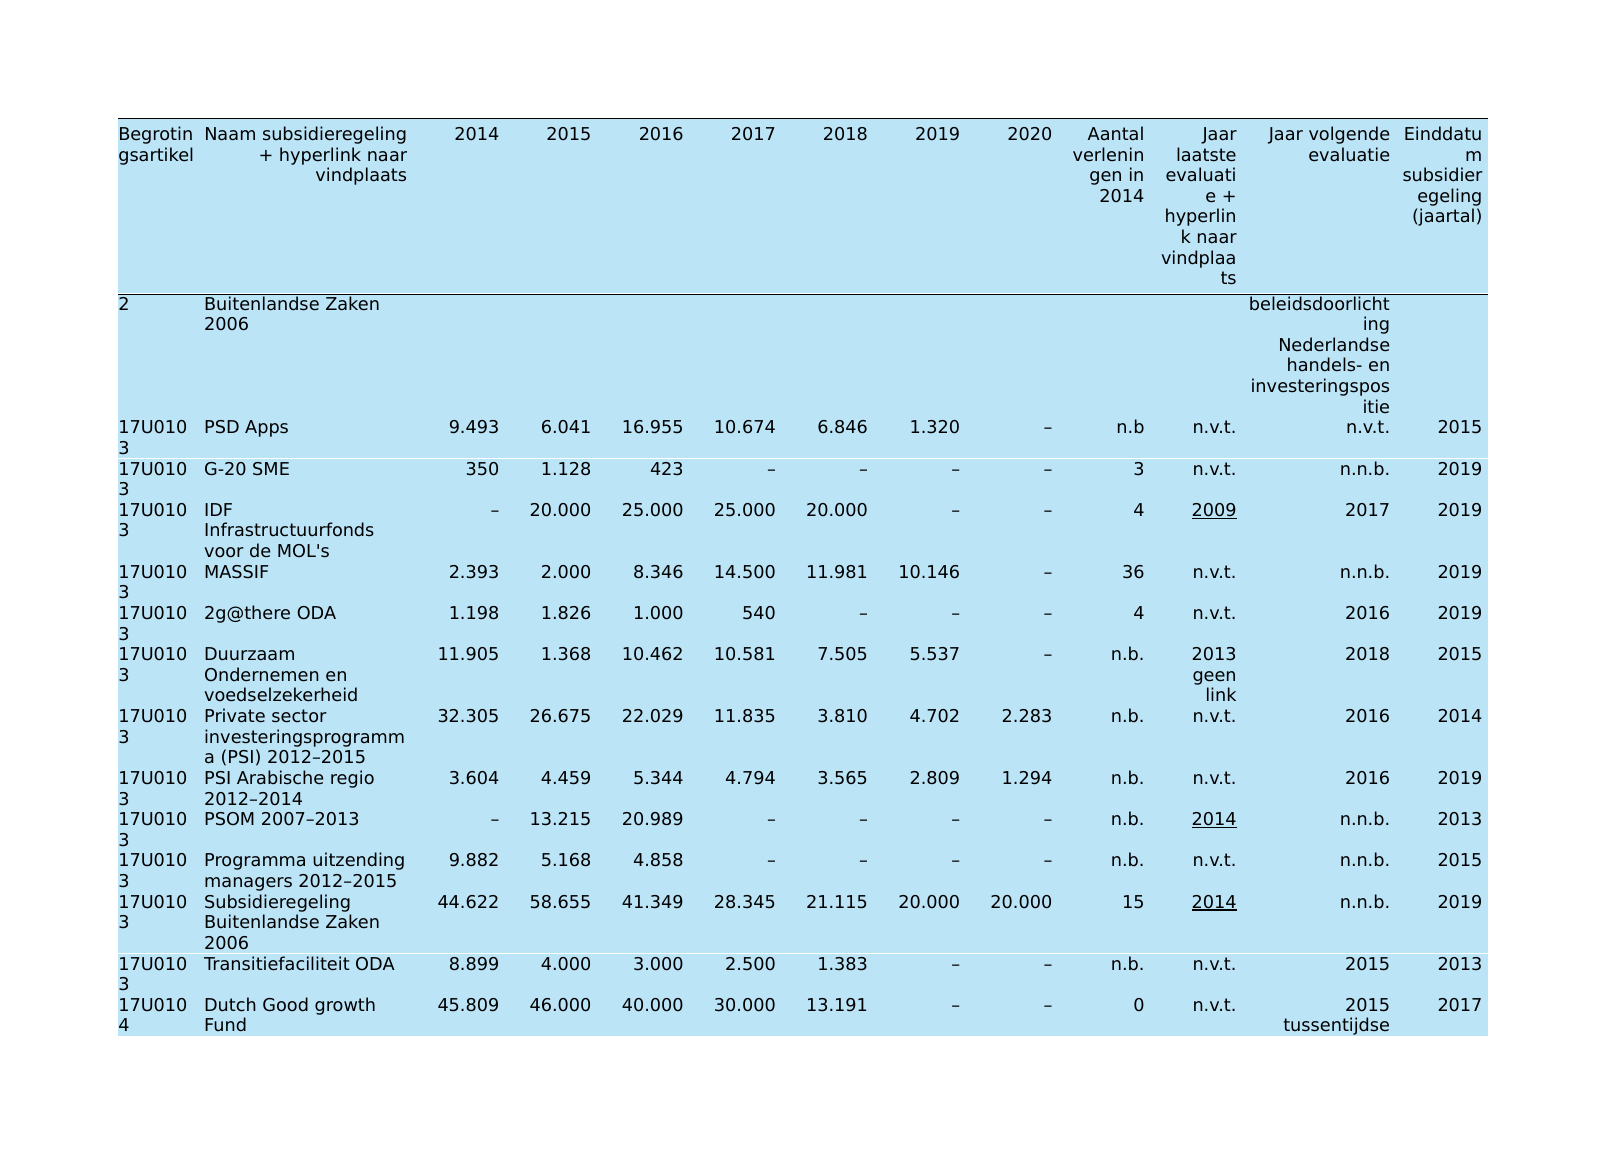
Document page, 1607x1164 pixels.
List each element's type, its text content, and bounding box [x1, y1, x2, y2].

table_header 2017 [689, 119, 782, 293]
table_cell 20.000 [782, 500, 874, 562]
table_cell 1.198 [413, 603, 505, 644]
table_cell 3 [1058, 459, 1150, 500]
table_cell PSI Arabische regio 2012–2014 [198, 768, 413, 809]
table_header Einddatum subsidieregeling (jaartal) [1396, 119, 1488, 293]
table_header 2019 [874, 119, 966, 293]
table_cell 1.368 [505, 644, 597, 706]
table_cell 2014 [1396, 706, 1488, 768]
table_cell 22.029 [597, 706, 689, 768]
table_cell 1.000 [597, 603, 689, 644]
table_cell 2009 [1150, 500, 1242, 562]
table_cell 2016 [1242, 706, 1396, 768]
table_cell 16.955 [597, 417, 689, 458]
table_cell 17U0103 [118, 706, 198, 768]
table_cell 2019 [1396, 768, 1488, 809]
table_cell – [874, 603, 966, 644]
table_cell [597, 295, 689, 417]
table_cell – [966, 850, 1058, 892]
table_cell – [966, 995, 1058, 1036]
table_cell 4.000 [505, 954, 597, 995]
table_cell – [782, 850, 874, 892]
table_cell n.b. [1058, 644, 1150, 706]
table_cell – [874, 459, 966, 500]
table_cell Dutch Good growth Fund [198, 995, 413, 1036]
table_cell n.v.t. [1150, 850, 1242, 892]
table_cell Buitenlandse Zaken 2006 [198, 295, 413, 417]
table_cell 17U0103 [118, 603, 198, 644]
table_cell 20.989 [597, 809, 689, 850]
table_cell 20.000 [874, 892, 966, 953]
table_cell 2015 [1396, 417, 1488, 458]
table_header Jaar laatste evaluatie + hyperlink naar vindplaats [1150, 119, 1242, 293]
table_cell 9.882 [413, 850, 505, 892]
table_cell – [966, 500, 1058, 562]
table_header 2020 [966, 119, 1058, 293]
table_header Begrotingsartikel [118, 119, 198, 293]
table_cell 41.349 [597, 892, 689, 953]
table_cell 2g@there ODA [198, 603, 413, 644]
table_cell – [689, 459, 782, 500]
table_cell 2019 [1396, 892, 1488, 953]
table_cell 17U0103 [118, 562, 198, 603]
table_cell 2013 [1396, 954, 1488, 995]
table_cell [782, 295, 874, 417]
table_cell n.v.t. [1150, 562, 1242, 603]
table_cell 5.537 [874, 644, 966, 706]
table_cell 2.000 [505, 562, 597, 603]
table_cell – [874, 954, 966, 995]
table_cell 13.215 [505, 809, 597, 850]
table_cell 36 [1058, 562, 1150, 603]
table_cell 3.810 [782, 706, 874, 768]
table_cell 2017 [1242, 500, 1396, 562]
table_header 2015 [505, 119, 597, 293]
table_cell 4.794 [689, 768, 782, 809]
table_cell 17U0103 [118, 500, 198, 562]
table_cell 11.905 [413, 644, 505, 706]
table_cell 17U0103 [118, 892, 198, 953]
table_cell 26.675 [505, 706, 597, 768]
table_header 2014 [413, 119, 505, 293]
table_cell 46.000 [505, 995, 597, 1036]
table_cell 13.191 [782, 995, 874, 1036]
table_cell – [874, 500, 966, 562]
table_cell Duurzaam Ondernemen en voedselzekerheid [198, 644, 413, 706]
table_header 2018 [782, 119, 874, 293]
table_cell 2.283 [966, 706, 1058, 768]
table_header Naam subsidieregeling + hyperlink naar vindplaats [198, 119, 413, 293]
table_cell 21.115 [782, 892, 874, 953]
table_cell 10.462 [597, 644, 689, 706]
table_cell 4.702 [874, 706, 966, 768]
table_cell – [966, 459, 1058, 500]
table_cell – [874, 995, 966, 1036]
table_cell [1396, 295, 1488, 417]
table_cell 2015 tussentijdse [1242, 995, 1396, 1036]
table_cell Subsidieregeling Buitenlandse Zaken 2006 [198, 892, 413, 953]
table_cell 350 [413, 459, 505, 500]
table_cell – [689, 809, 782, 850]
table_cell 2013 [1396, 809, 1488, 850]
table_cell 5.168 [505, 850, 597, 892]
table_header Aantal verleningen in 2014 [1058, 119, 1150, 293]
table_cell 2015 [1242, 954, 1396, 995]
table_cell G-20 SME [198, 459, 413, 500]
table_cell n.b [1058, 417, 1150, 458]
table_cell n.n.b. [1242, 562, 1396, 603]
table_cell 1.128 [505, 459, 597, 500]
table_cell 2013 geen link [1150, 644, 1242, 706]
table_cell 3.000 [597, 954, 689, 995]
table_cell 2017 [1396, 995, 1488, 1036]
table_cell 30.000 [689, 995, 782, 1036]
table_cell 0 [1058, 995, 1150, 1036]
table_cell n.v.t. [1150, 995, 1242, 1036]
table_cell – [413, 500, 505, 562]
table_cell – [413, 809, 505, 850]
table_cell 58.655 [505, 892, 597, 953]
table_cell 2014 [1150, 892, 1242, 953]
table_cell [689, 295, 782, 417]
table_cell n.v.t. [1150, 768, 1242, 809]
table_cell n.b. [1058, 954, 1150, 995]
table_cell – [782, 459, 874, 500]
table_cell 9.493 [413, 417, 505, 458]
table_cell 17U0103 [118, 954, 198, 995]
table_header 2016 [597, 119, 689, 293]
table_cell 2019 [1396, 500, 1488, 562]
table_cell 6.846 [782, 417, 874, 458]
table_cell – [874, 850, 966, 892]
table_cell 1.826 [505, 603, 597, 644]
table_cell 1.294 [966, 768, 1058, 809]
table_cell n.n.b. [1242, 850, 1396, 892]
table_cell 28.345 [689, 892, 782, 953]
table_cell Private sector investeringsprogramma (PSI) 2012–2015 [198, 706, 413, 768]
table_cell 6.041 [505, 417, 597, 458]
table_cell – [782, 809, 874, 850]
table_cell n.v.t. [1242, 417, 1396, 458]
table_cell 2019 [1396, 562, 1488, 603]
table_cell n.n.b. [1242, 459, 1396, 500]
table_cell 17U0104 [118, 995, 198, 1036]
table_cell 17U0103 [118, 850, 198, 892]
table_cell 540 [689, 603, 782, 644]
table_cell – [966, 603, 1058, 644]
table_cell 14.500 [689, 562, 782, 603]
table_cell 25.000 [689, 500, 782, 562]
table_cell – [689, 850, 782, 892]
table_cell n.v.t. [1150, 706, 1242, 768]
table_cell 17U0103 [118, 768, 198, 809]
table_cell 2.500 [689, 954, 782, 995]
table_cell 40.000 [597, 995, 689, 1036]
table_cell 17U0103 [118, 644, 198, 706]
table_cell n.v.t. [1150, 459, 1242, 500]
table_cell [966, 295, 1058, 417]
table_cell 423 [597, 459, 689, 500]
table_cell n.b. [1058, 850, 1150, 892]
table_cell – [966, 954, 1058, 995]
table_cell 2014 [1150, 809, 1242, 850]
table_cell PSD Apps [198, 417, 413, 458]
table_cell [1058, 295, 1150, 417]
table_cell 2016 [1242, 768, 1396, 809]
table_cell 10.581 [689, 644, 782, 706]
table_cell – [966, 417, 1058, 458]
table_cell 2.809 [874, 768, 966, 809]
table_cell 4.858 [597, 850, 689, 892]
table_cell [505, 295, 597, 417]
table_cell 1.383 [782, 954, 874, 995]
table_cell IDF Infrastructuurfonds voor de MOL's [198, 500, 413, 562]
table_cell 2015 [1396, 644, 1488, 706]
table_cell 44.622 [413, 892, 505, 953]
table_cell n.v.t. [1150, 417, 1242, 458]
table_cell 3.604 [413, 768, 505, 809]
table_cell n.v.t. [1150, 603, 1242, 644]
table_cell 32.305 [413, 706, 505, 768]
table_cell n.b. [1058, 768, 1150, 809]
table_header Jaar volgende evaluatie [1242, 119, 1396, 293]
table_cell 20.000 [505, 500, 597, 562]
table_cell 2019 [1396, 459, 1488, 500]
table_cell Transitiefaciliteit ODA [198, 954, 413, 995]
table_cell 11.981 [782, 562, 874, 603]
table_cell PSOM 2007–2013 [198, 809, 413, 850]
table_cell 10.146 [874, 562, 966, 603]
table_cell 4 [1058, 500, 1150, 562]
table_cell 20.000 [966, 892, 1058, 953]
table_cell 3.565 [782, 768, 874, 809]
table_cell – [874, 809, 966, 850]
table_cell n.b. [1058, 706, 1150, 768]
table_cell n.n.b. [1242, 892, 1396, 953]
table_cell n.b. [1058, 809, 1150, 850]
table_cell n.v.t. [1150, 954, 1242, 995]
table_cell beleidsdoorlichting Nederlandse handels- en investeringspositie [1242, 295, 1396, 417]
table_cell 2016 [1242, 603, 1396, 644]
table_cell 17U0103 [118, 459, 198, 500]
table_cell 5.344 [597, 768, 689, 809]
table_cell 4 [1058, 603, 1150, 644]
table_cell 4.459 [505, 768, 597, 809]
table_cell 17U0103 [118, 417, 198, 458]
table_cell MASSIF [198, 562, 413, 603]
table_cell Programma uitzending managers 2012–2015 [198, 850, 413, 892]
table_cell 2019 [1396, 603, 1488, 644]
table_cell – [966, 644, 1058, 706]
table_cell – [966, 562, 1058, 603]
table_cell 25.000 [597, 500, 689, 562]
table_cell 7.505 [782, 644, 874, 706]
table_cell 8.346 [597, 562, 689, 603]
table_cell 10.674 [689, 417, 782, 458]
table_cell 2018 [1242, 644, 1396, 706]
table_cell – [966, 809, 1058, 850]
table_cell [413, 295, 505, 417]
table_cell 2.393 [413, 562, 505, 603]
table_cell 2 [118, 295, 198, 417]
table_cell 8.899 [413, 954, 505, 995]
table_cell 17U0103 [118, 809, 198, 850]
table_cell 15 [1058, 892, 1150, 953]
table_cell [874, 295, 966, 417]
table_cell 2015 [1396, 850, 1488, 892]
table_cell – [782, 603, 874, 644]
table_cell [1150, 295, 1242, 417]
table_cell 11.835 [689, 706, 782, 768]
table_cell 45.809 [413, 995, 505, 1036]
table_cell n.n.b. [1242, 809, 1396, 850]
table_cell 1.320 [874, 417, 966, 458]
